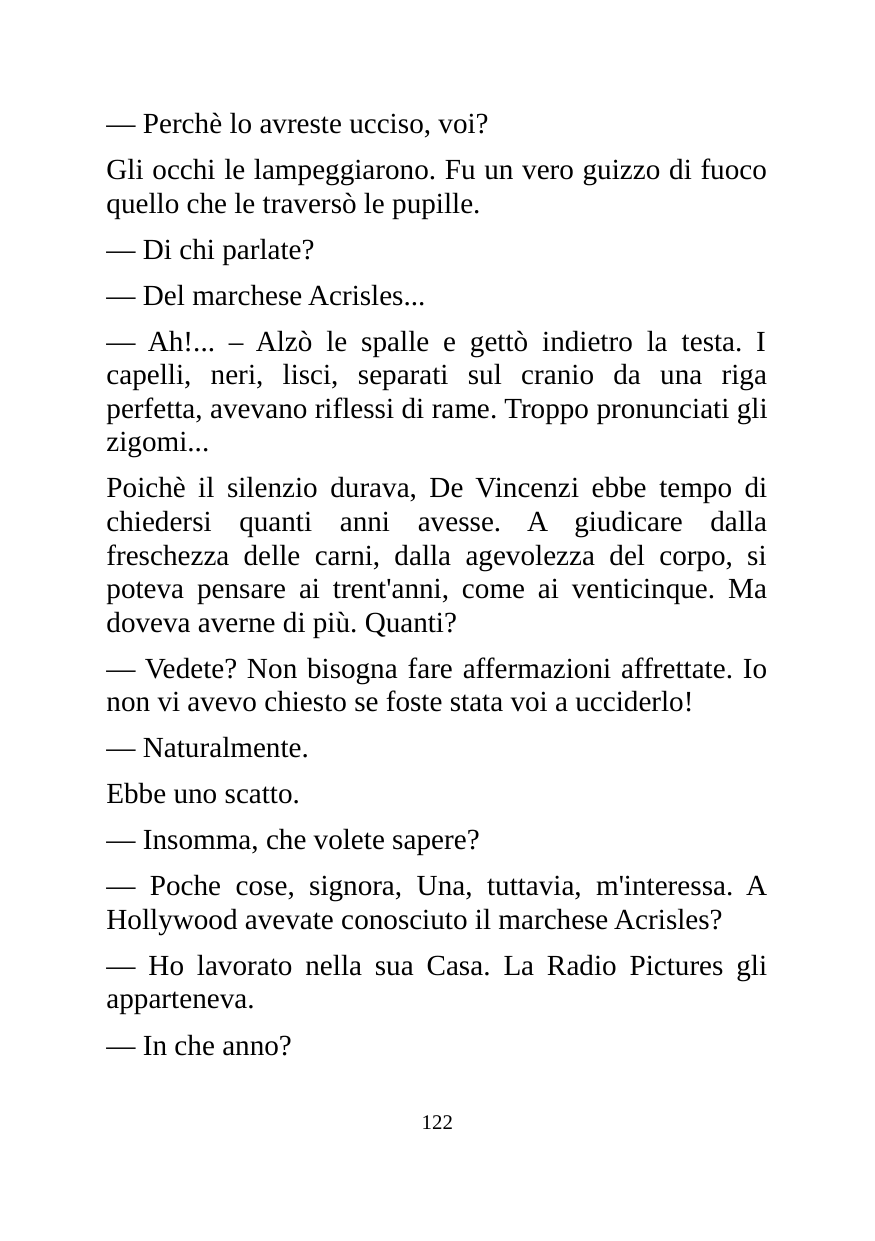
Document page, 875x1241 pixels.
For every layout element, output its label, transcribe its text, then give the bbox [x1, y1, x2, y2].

text — Ah!... – Alzò le spalle e gettò indietro la testa. I capelli, neri, lisci, separati sul cranio da una riga perfetta, avevano riflessi di rame. Troppo pronunciati gli zigomi... [106, 324, 768, 458]
text — In che anno? [106, 1028, 768, 1061]
text — Naturalmente. [106, 730, 768, 764]
text Ebbe uno scatto. [106, 776, 768, 810]
text — Di chi parlate? [106, 232, 768, 265]
text — Ho lavorato nella sua Casa. La Radio Pictures gli apparteneva. [106, 948, 768, 1015]
text — Perchè lo avreste ucciso, voi? [106, 106, 768, 140]
text Poichè il silenzio durava, De Vincenzi ebbe tempo di chiedersi quanti anni avesse. A giudicare dalla freschezza delle carni, dalla agevolezza del corpo, si poteva pensare ai trent'anni, come ai venticinque. Ma doveva averne di più. Quanti? [106, 471, 768, 638]
text — Insomma, che volete sapere? [106, 822, 768, 856]
text — Poche cose, signora, Una, tuttavia, m'interessa. A Hollywood avevate conosciuto il marchese Acrisles? [106, 868, 768, 936]
text Gli occhi le lampeggiarono. Fu un vero guizzo di fuoco quello che le traversò le pupille. [106, 152, 768, 219]
text — Vedete? Non bisogna fare affermazioni affrettate. Io non vi avevo chiesto se foste stata voi a ucciderlo! [106, 651, 768, 718]
text — Del marchese Acrisles... [106, 278, 768, 311]
